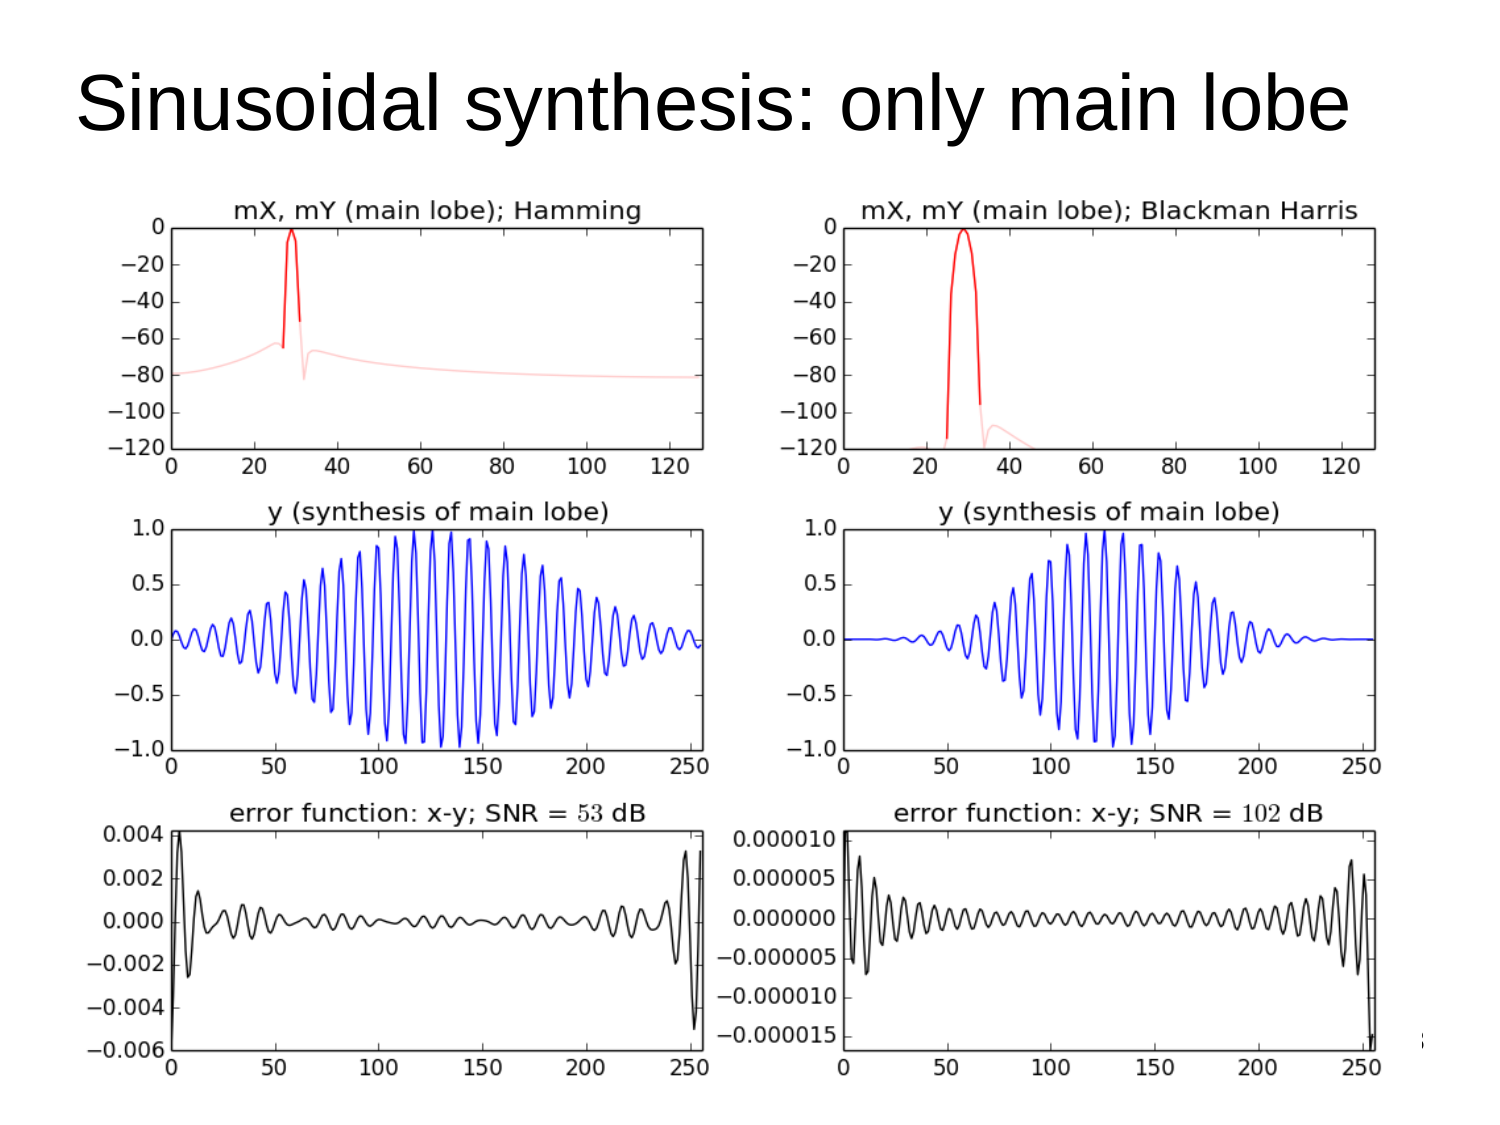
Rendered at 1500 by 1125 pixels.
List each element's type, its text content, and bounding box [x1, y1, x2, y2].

picture [75, 179, 1422, 1103]
title Sinusoidal synthesis: only main lobe [75, 9, 1425, 198]
